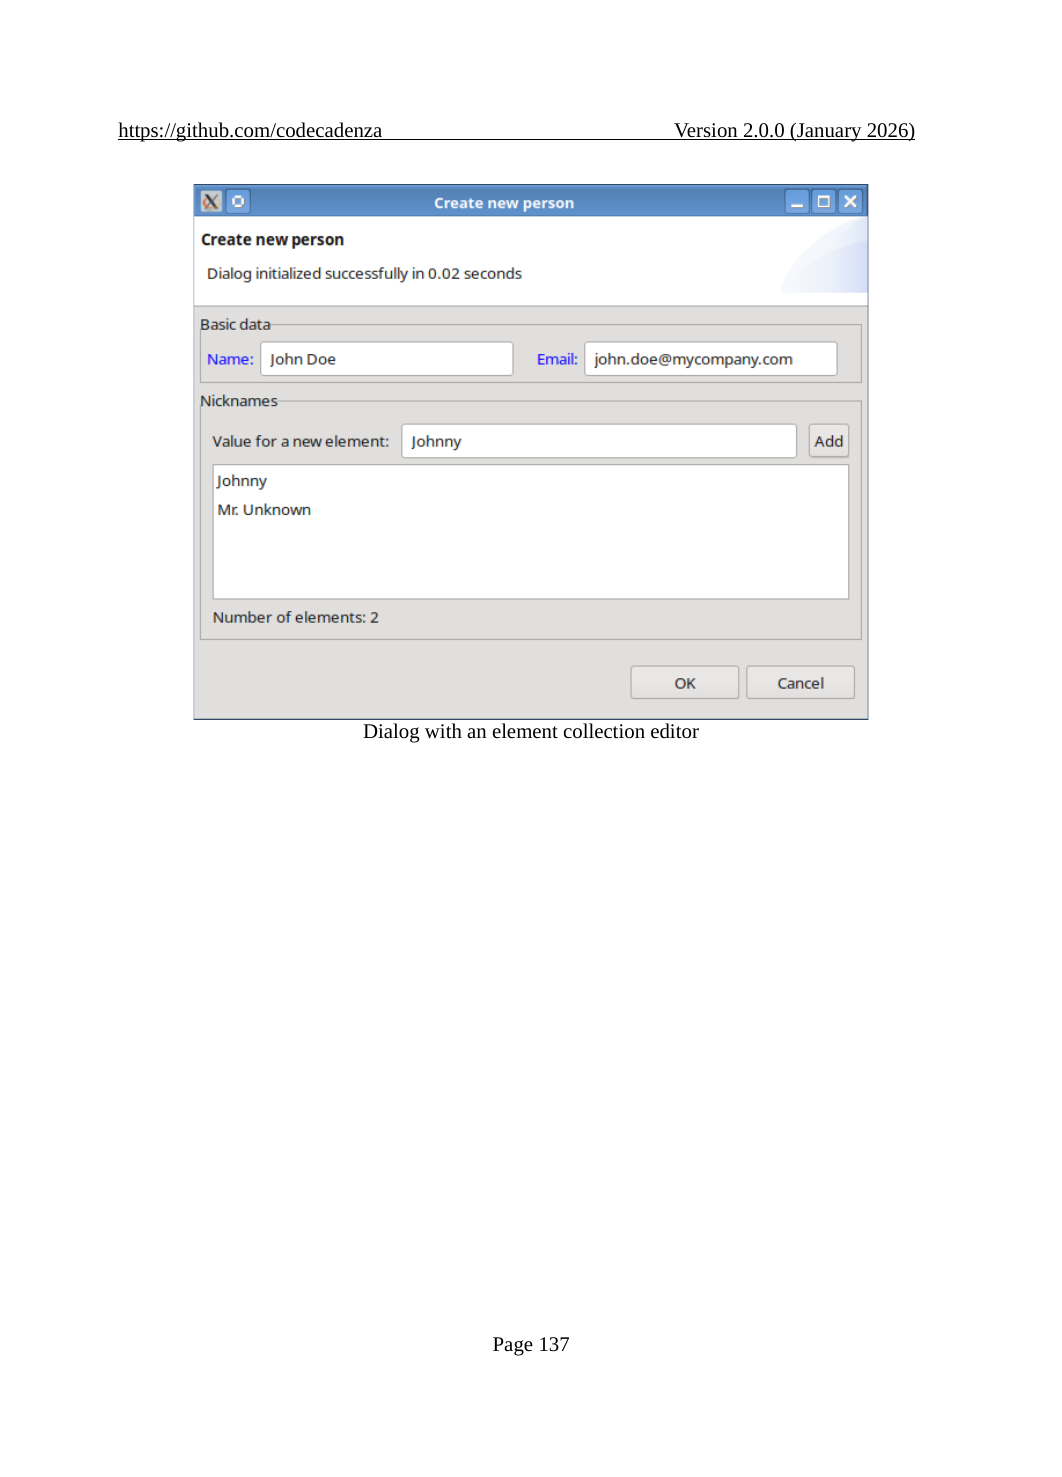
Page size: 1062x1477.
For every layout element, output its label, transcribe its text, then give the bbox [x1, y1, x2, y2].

picture [193, 184, 869, 720]
text Dialog with an element collection editor [193, 720, 868, 743]
